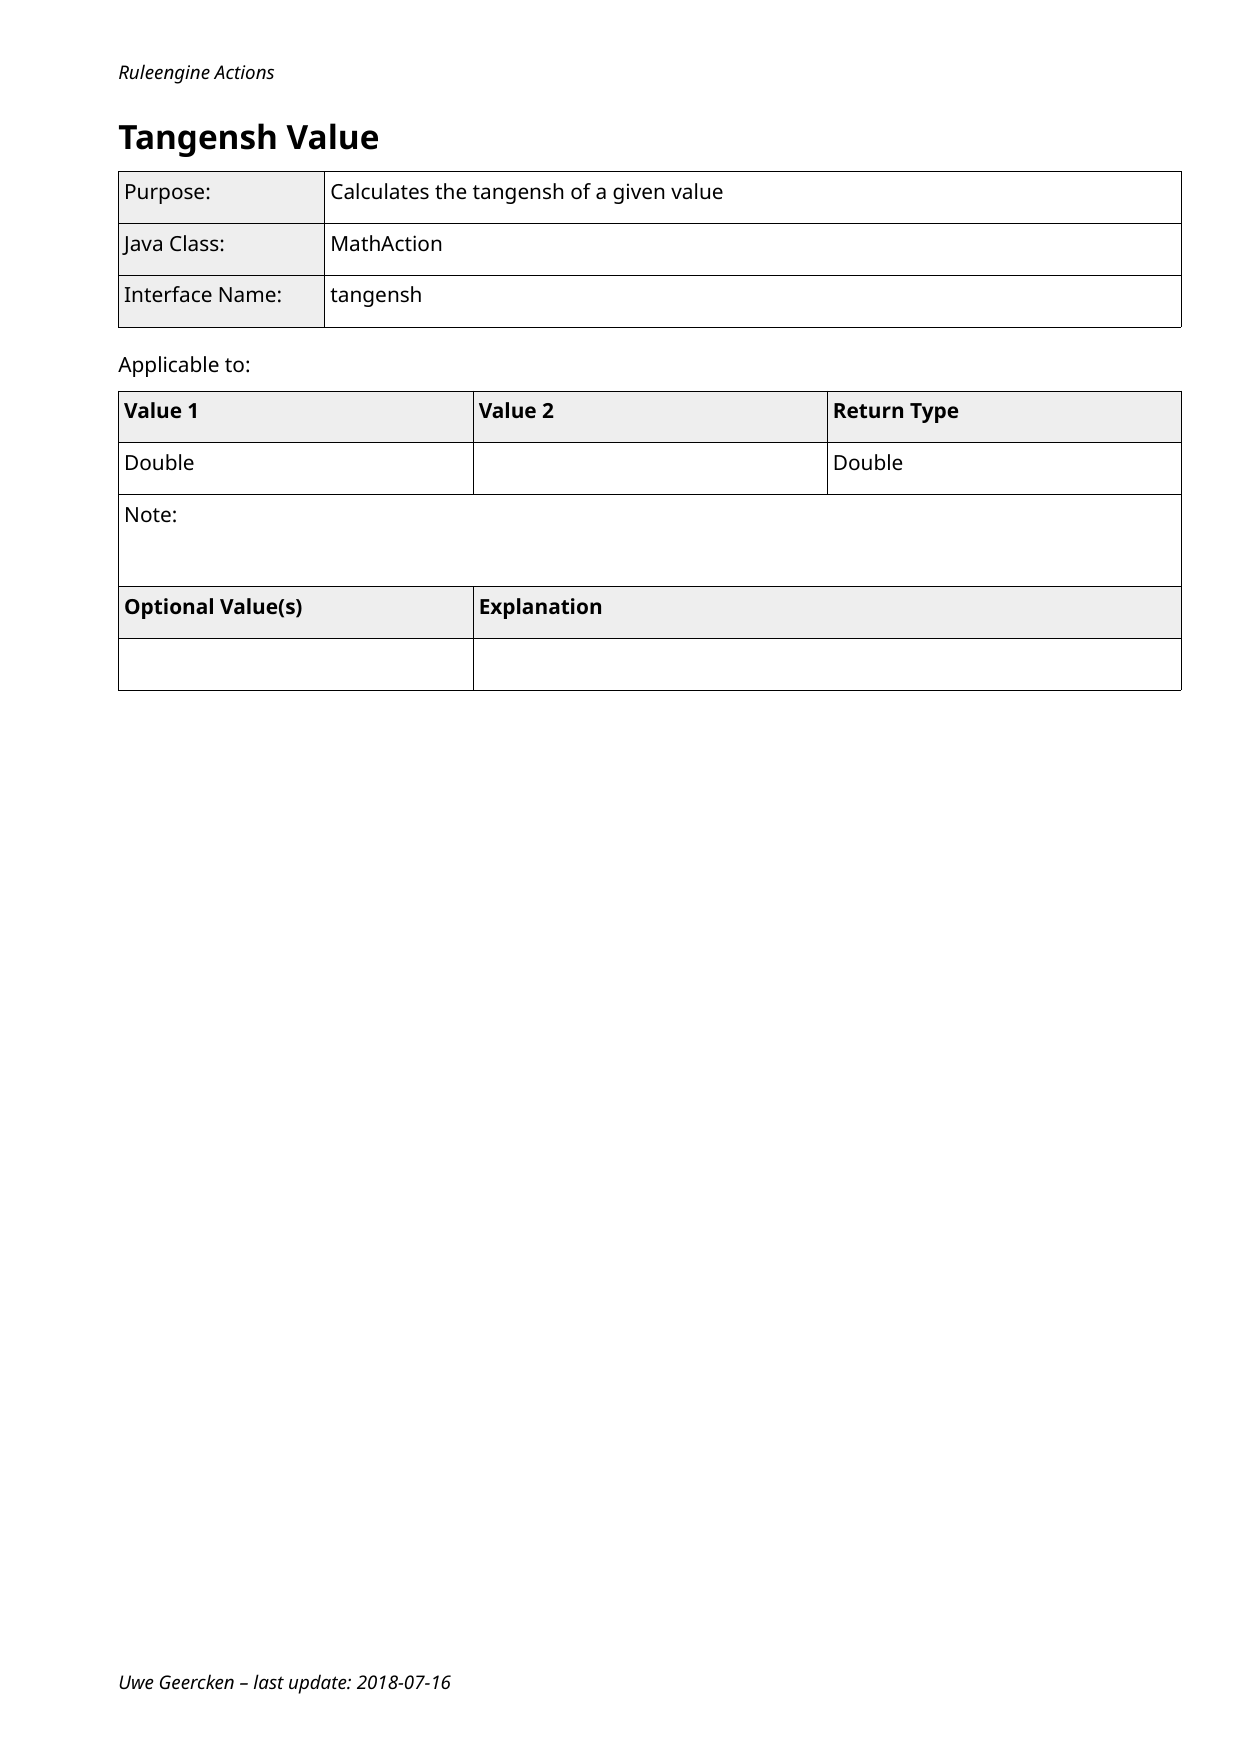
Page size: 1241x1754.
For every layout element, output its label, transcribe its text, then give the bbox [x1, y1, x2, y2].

table_cell [474, 639, 1181, 689]
table_header Purpose: [119, 172, 324, 223]
table_header Return Type [828, 392, 1181, 442]
table_cell Optional Value(s) [119, 587, 473, 638]
table_cell MathAction [325, 224, 1181, 275]
table_cell Interface Name: [119, 276, 324, 327]
table_cell [119, 639, 473, 689]
text Tangensh Value [118, 114, 1181, 159]
table_cell Double [828, 443, 1181, 494]
table_header Value 1 [119, 392, 473, 442]
table_cell Explanation [474, 587, 1181, 638]
table_header Value 2 [474, 392, 827, 442]
table_cell [474, 443, 827, 494]
text Applicable to: [118, 350, 1181, 379]
table_cell tangensh [325, 276, 1181, 327]
table_cell Note: [119, 495, 1181, 586]
table_cell Java Class: [119, 224, 324, 275]
table_header Calculates the tangensh of a given value [325, 172, 1181, 223]
table_cell Double [119, 443, 473, 494]
